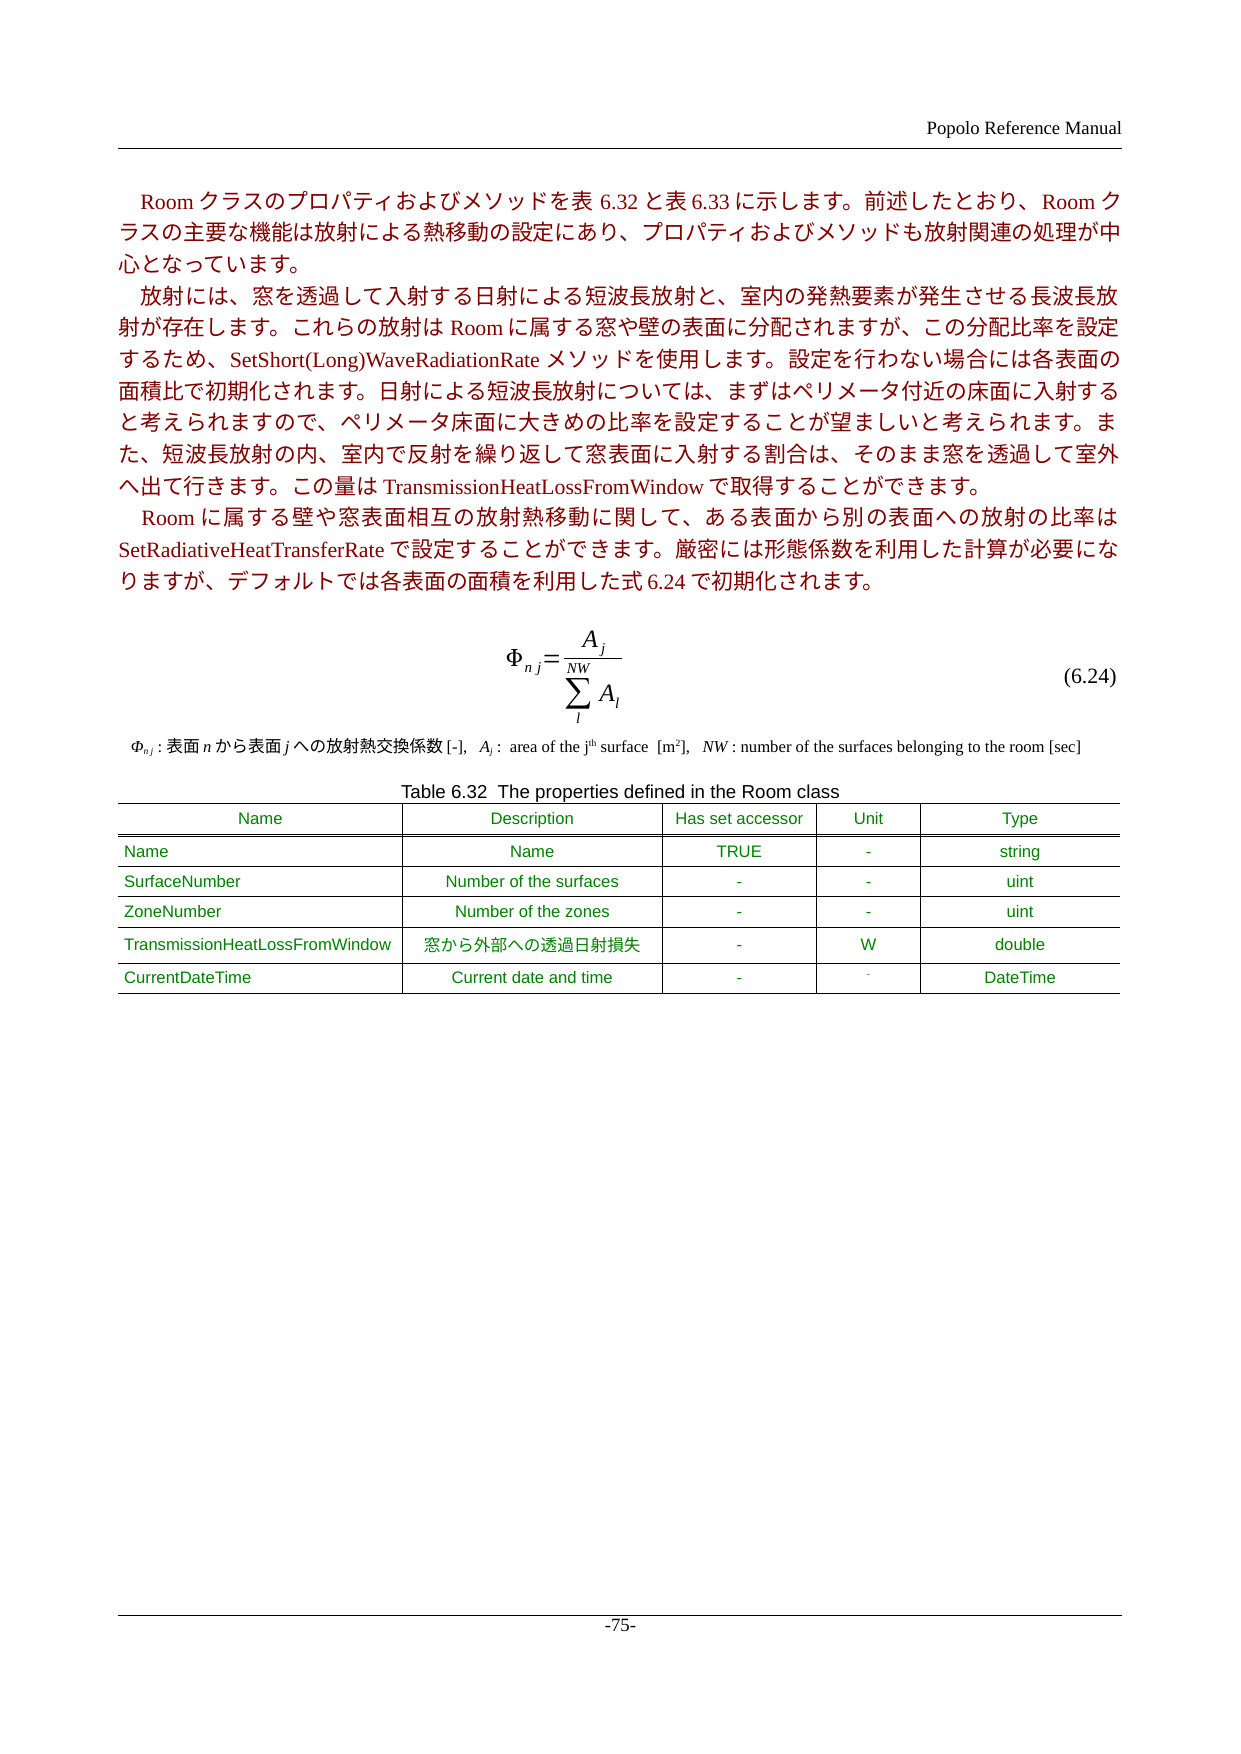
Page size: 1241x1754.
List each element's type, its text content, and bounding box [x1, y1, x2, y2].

table_cell W [817, 928, 920, 962]
table_header [118, 620, 1010, 733]
table_header (6.24) [1010, 620, 1122, 733]
table_cell uint [921, 897, 1119, 927]
table_cell - [663, 928, 816, 962]
table_header Type [921, 804, 1119, 834]
text Φn j : 表面nから表面jへの放射熱交換係数 [-], Aj : area of the jth surface [m2], NW : number of the surfaces belonging to the room [sec] [118, 733, 1122, 757]
table_cell string [921, 837, 1119, 866]
table_cell - [663, 897, 816, 927]
table_header Unit [817, 804, 920, 834]
table_cell ZoneNumber [118, 897, 402, 927]
table_cell - [817, 837, 920, 866]
table_cell 窓から外部への透過日射損失 [403, 928, 662, 962]
table_cell Name [118, 837, 402, 866]
table_header Name [118, 804, 402, 834]
text Roomクラスのプロパティおよびメソッドを表6.32と表6.33に示します。前述したとおり、Roomクラスの主要な機能は放射による熱移動の設定にあり、プロパティおよびメソッドも放射関連の処理が中心となっています。 [118, 184, 1122, 279]
table_header Has set accessor [663, 804, 816, 834]
table_cell Name [403, 837, 662, 866]
table_cell Current date and time [403, 964, 662, 993]
table_cell Number of the zones [403, 897, 662, 927]
table_cell - [663, 964, 816, 993]
table_cell TransmissionHeatLossFromWindow [118, 928, 402, 962]
table_cell - [817, 964, 920, 993]
table_cell - [817, 897, 920, 927]
table_cell Number of the surfaces [403, 867, 662, 896]
text Roomに属する壁や窓表面相互の放射熱移動に関して、ある表面から別の表面への放射の比率はSetRadiativeHeatTransferRateで設定することができます。厳密には形態係数を利用した計算が必要になりますが、デフォルトでは各表面の面積を利用した式6.24で初期化されます。 [118, 500, 1122, 595]
table_cell SurfaceNumber [118, 867, 402, 896]
text 放射には、窓を透過して入射する日射による短波長放射と、室内の発熱要素が発生させる長波長放射が存在します。これらの放射はRoomに属する窓や壁の表面に分配されますが、この分配比率を設定するため、SetShort(Long)WaveRadiationRateメソッドを使用します。設定を行わない場合には各表面の面積比で初期化されます。日射による短波長放射については、まずはペリメータ付近の床面に入射すると考えられますので、ペリメータ床面に大きめの比率を設定することが望ましいと考えられます。また、短波長放射の内、室内で反射を繰り返して窓表面に入射する割合は、そのまま窓を透過して室外へ出て行きます。この量はTransmissionHeatLossFromWindowで取得することができます。 [118, 279, 1122, 500]
table_cell uint [921, 867, 1119, 896]
table_cell DateTime [921, 964, 1119, 993]
table_cell - [817, 867, 920, 896]
text Table 6.32 The properties defined in the Room class [118, 782, 1122, 803]
table_header Description [403, 804, 662, 834]
table_cell - [663, 867, 816, 896]
table_cell double [921, 928, 1119, 962]
table_cell CurrentDateTime [118, 964, 402, 993]
table_cell TRUE [663, 837, 816, 866]
